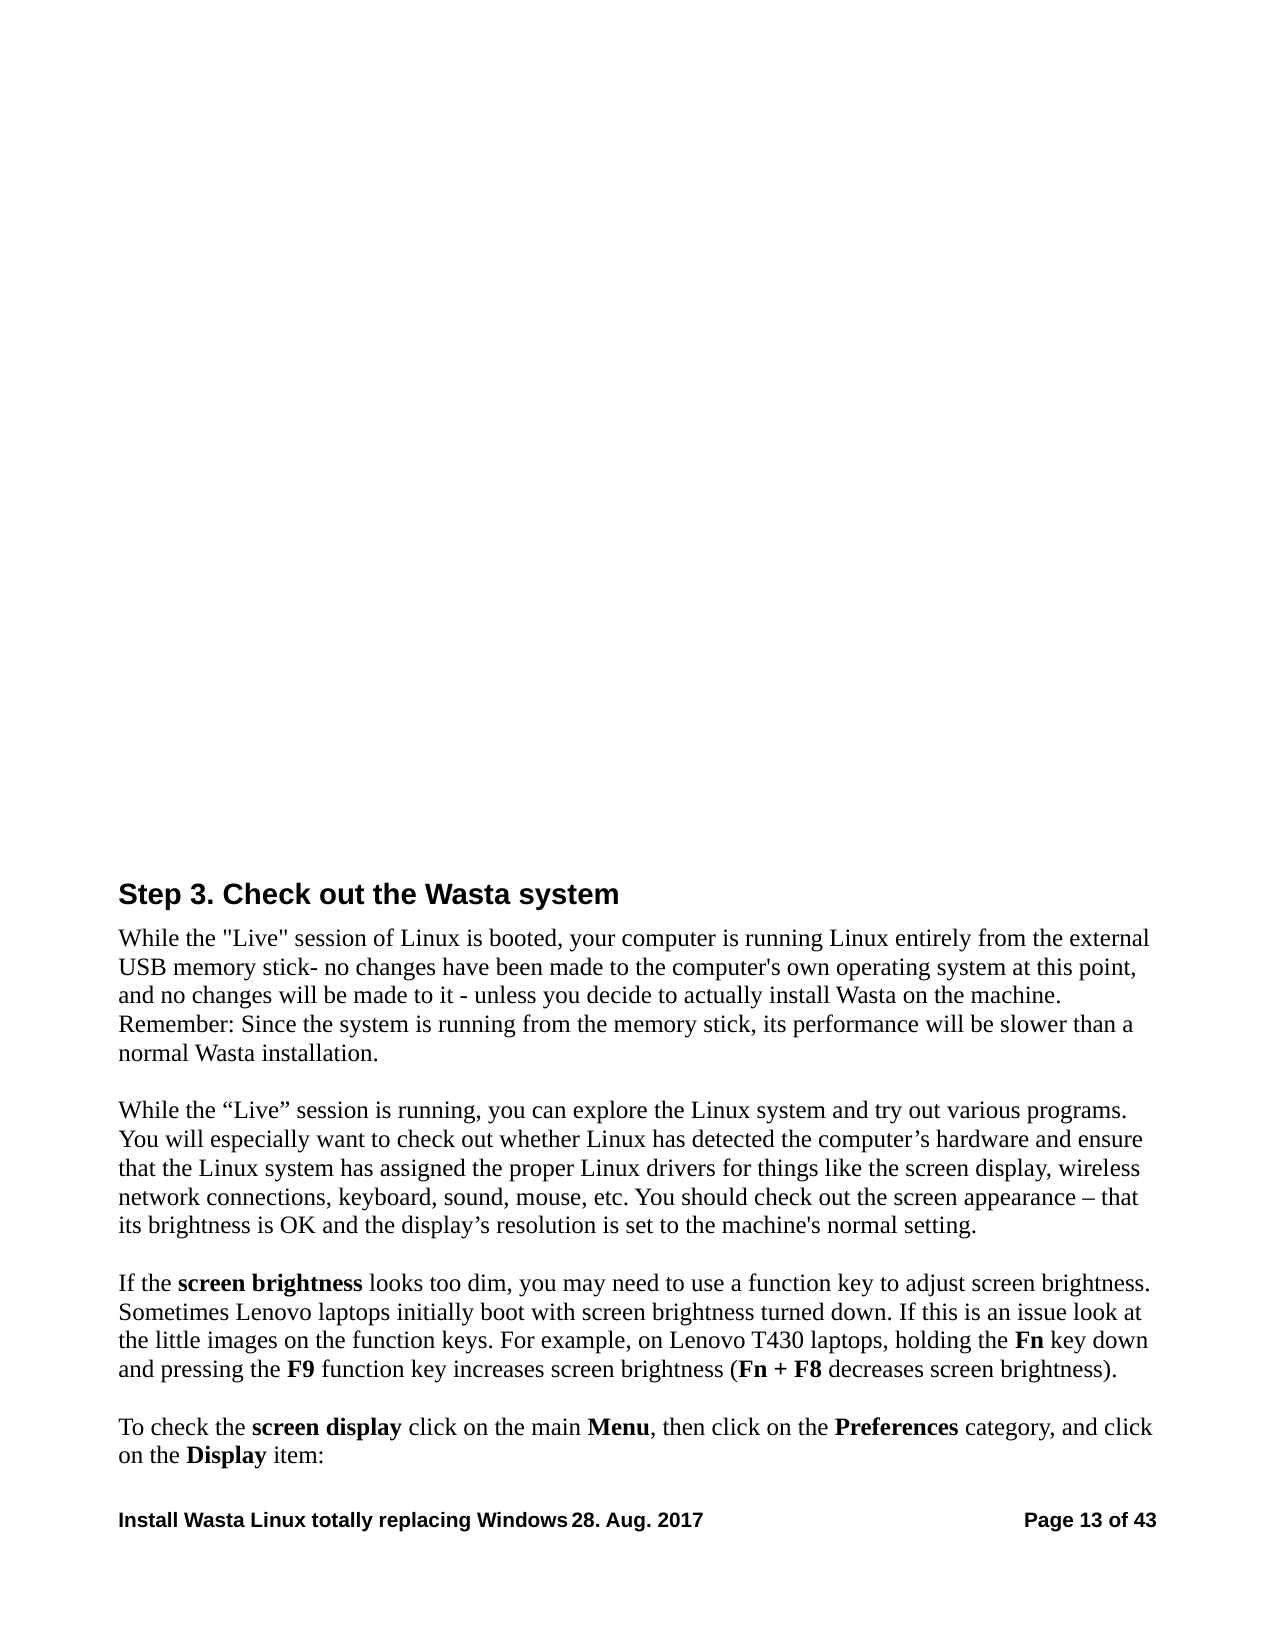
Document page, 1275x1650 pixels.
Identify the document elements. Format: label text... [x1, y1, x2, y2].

text If the screen brightness looks too dim, you may need to use a function key to adjust screen brightness. Sometimes Lenovo laptops initially boot with screen brightness turned down. If this is an issue look at the little images on the function keys. For example, on Lenovo T430 laptops, holding the Fn key down and pressing the F9 function key increases screen brightness (Fn + F8 decreases screen brightness). [118, 1268, 1157, 1383]
text To check the screen display click on the main Menu, then click on the Preferences category, and click on the Display item: [118, 1412, 1157, 1469]
text While the “Live” session is running, you can explore the Linux system and try out various programs. You will especially want to check out whether Linux has detected the computer’s hardware and ensure that the Linux system has assigned the proper Linux drivers for things like the screen display, wireless network connections, keyboard, sound, mouse, etc. You should check out the screen appearance – that its brightness is OK and the display’s resolution is set to the machine's normal setting. [118, 1095, 1157, 1239]
text While the "Live" session of Linux is booted, your computer is running Linux entirely from the external USB memory stick- no changes have been made to the computer's own operating system at this point, and no changes will be made to it - unless you decide to actually install Wasta on the machine. Remember: Since the system is running from the memory stick, its performance will be slower than a normal Wasta installation. [118, 923, 1157, 1067]
subtitle Step 3. Check out the Wasta system [118, 877, 1157, 910]
